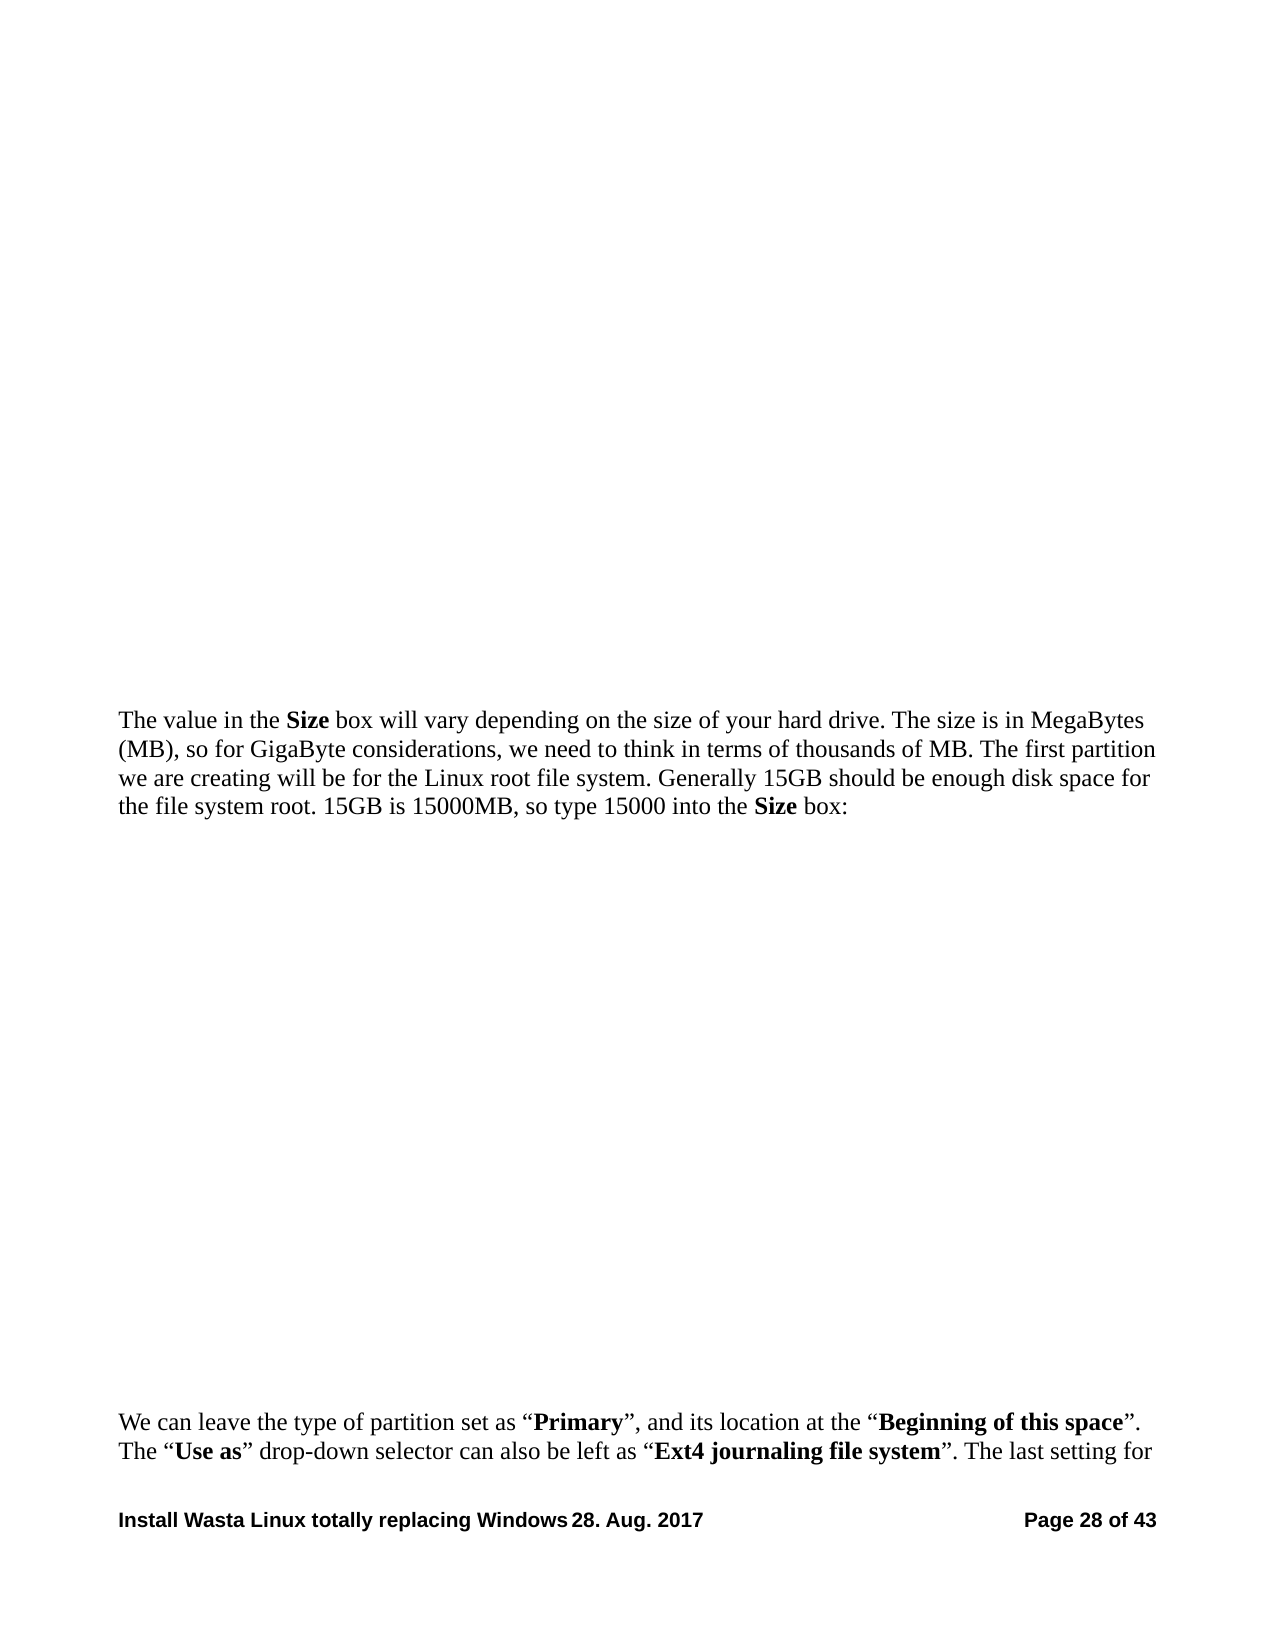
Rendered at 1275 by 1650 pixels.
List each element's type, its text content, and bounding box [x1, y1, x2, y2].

text The value in the Size box will vary depending on the size of your hard drive. The size is in MegaBytes (MB), so for GigaByte considerations, we need to think in terms of thousands of MB. The first partition we are creating will be for the Linux root file system. Generally 15GB should be enough disk space for the file system root. 15GB is 15000MB, so type 15000 into the Size box: [118, 705, 1157, 820]
text We can leave the type of partition set as “Primary”, and its location at the “Beginning of this space”. The “Use as” drop-down selector can also be left as “Ext4 journaling file system”. The last setting for [118, 1407, 1157, 1464]
